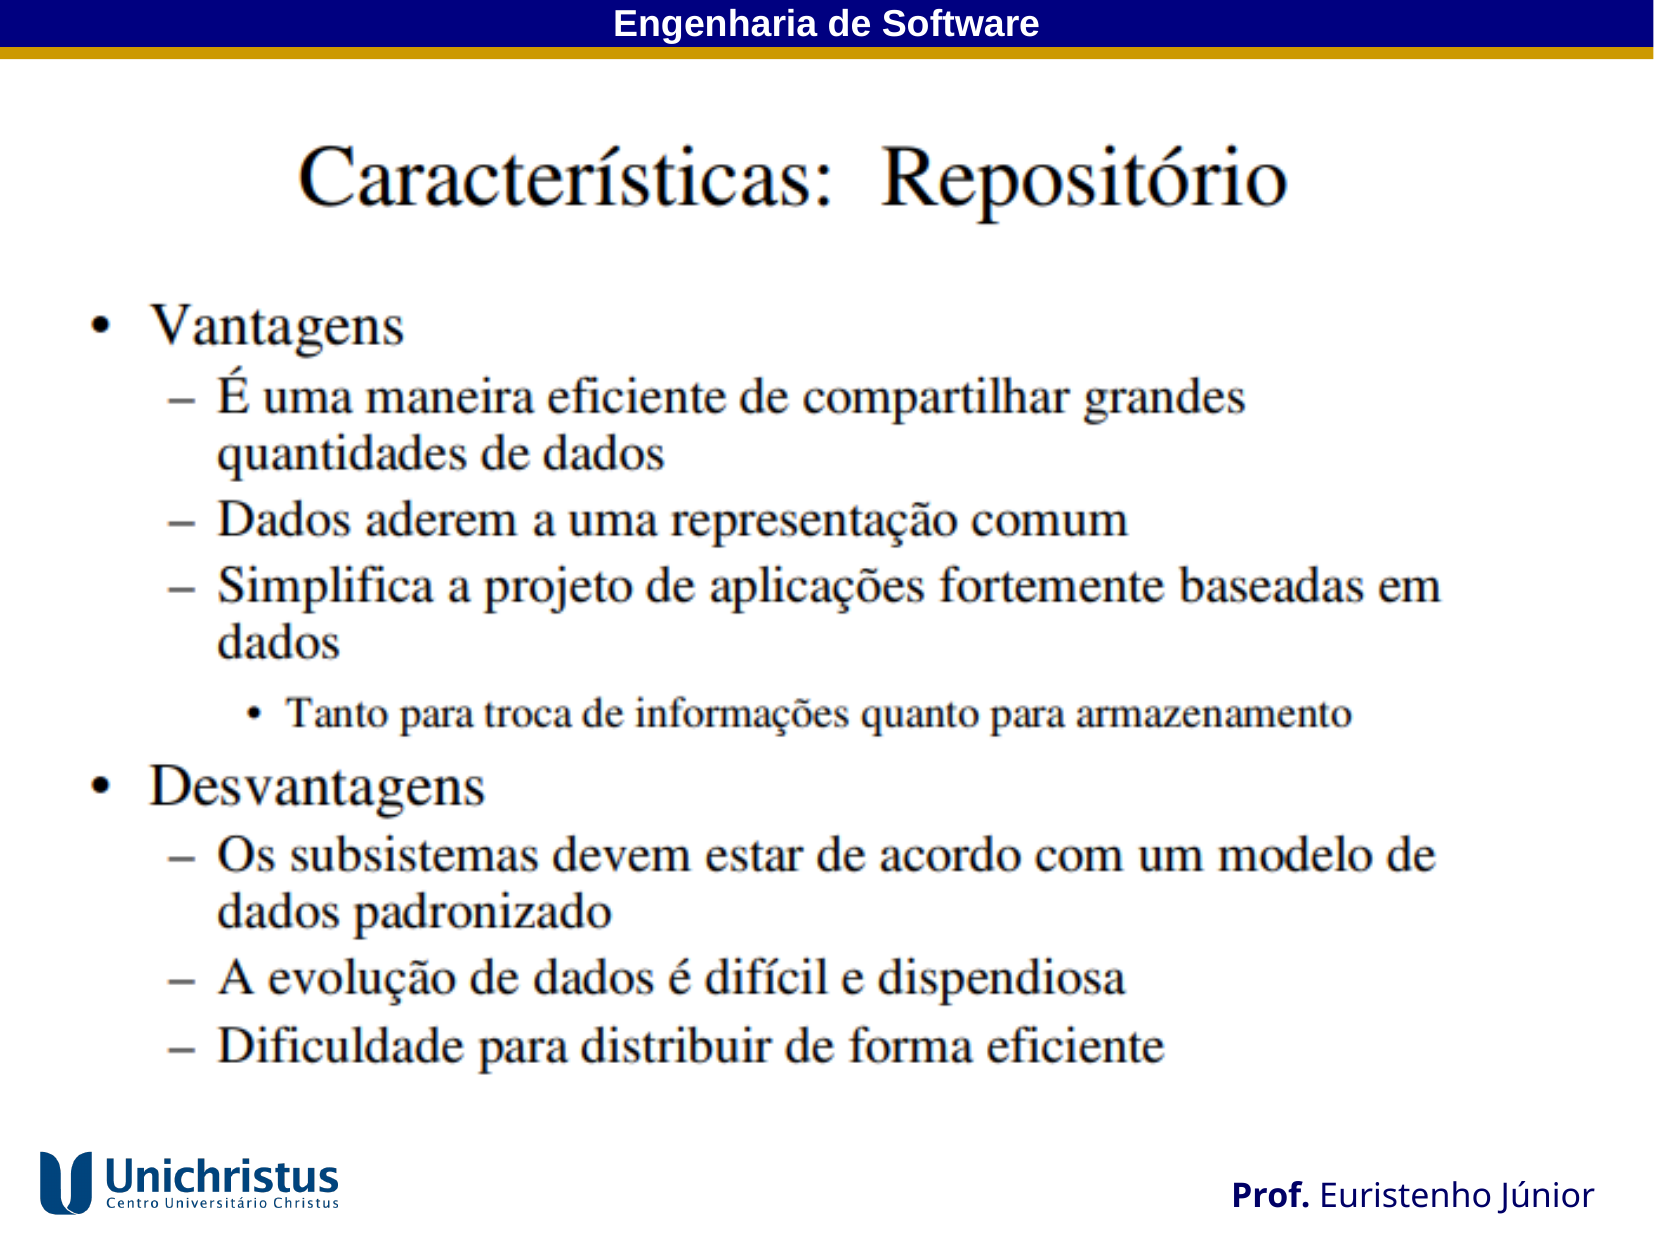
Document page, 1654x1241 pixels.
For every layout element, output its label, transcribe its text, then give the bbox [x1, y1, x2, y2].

text_box [0, 47, 1654, 60]
text_box Engenharia de Software [0, 0, 1654, 47]
picture [59, 123, 1512, 1096]
text_box Prof. Euristenho Júnior [1216, 1163, 1654, 1224]
picture [35, 1148, 343, 1217]
